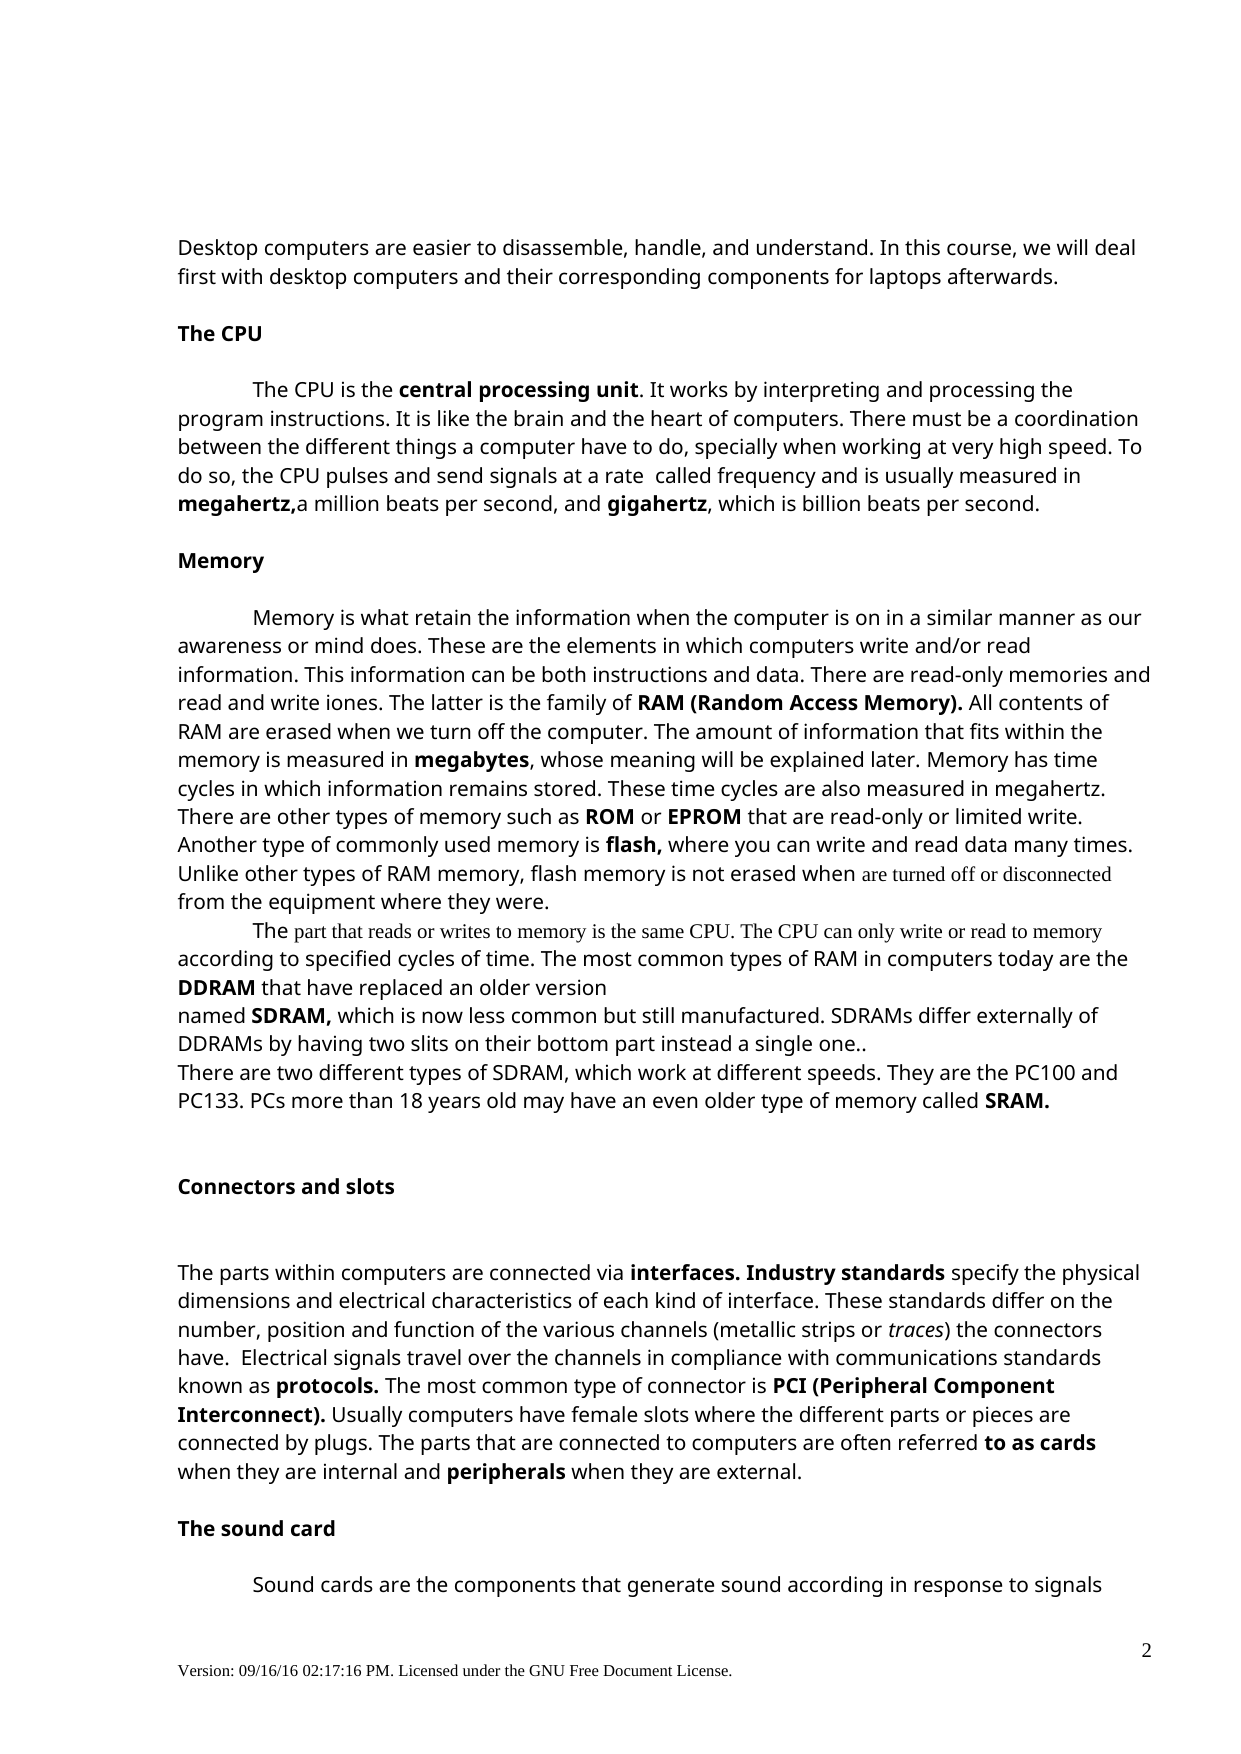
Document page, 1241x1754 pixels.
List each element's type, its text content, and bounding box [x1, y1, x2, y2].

text Desktop computers are easier to disassemble, handle, and understand. In this course, we will deal first with desktop computers and their corresponding components for laptops afterwards. The CPU The CPU is the central processing unit. It works by interpreting and processing the program instructions. It is like the brain and the heart of computers. There must be a coordination between the different things a computer have to do, specially when working at very high speed. To do so, the CPU pulses and send signals at a rate called frequency and is usually measured in megahertz,a million beats per second, and gigahertz, which is billion beats per second. Memory Memory is what retain the information when the computer is on in a similar manner as our awareness or mind does. These are the elements in which computers write and/or read information. This information can be both instructions and data. There are read-only memories and read and write iones. The latter is the family of RAM (Random Access Memory). All contents of RAM are erased when we turn off the computer. The amount of information that fits within the memory is measured in megabytes, whose meaning will be explained later. Memory has time cycles in which information remains stored. These time cycles are also measured in megahertz. There are other types of memory such as ROM or EPROM that are read-only or limited write. Another type of commonly used memory is flash, where you can write and read data many times. Unlike other types of RAM memory, flash memory is not erased when are turned off or disconnected from the equipment where they were. The part that reads or writes to memory is the same CPU. The CPU can only write or read to memory according to specified cycles of time. The most common types of RAM in computers today are the DDRAM that have replaced an older version named SDRAM, which is now less common but still manufactured. SDRAMs differ externally of DDRAMs by having two slits on their bottom part instead a single one.. There are two different types of SDRAM, which work at different speeds. They are the PC100 and PC133. PCs more than 18 years old may have an even older type of memory called SRAM. [177, 233, 1152, 1115]
text Connectors and slots The parts within computers are connected via interfaces. Industry standards specify the physical dimensions and electrical characteristics of each kind of interface. These standards differ on the number, position and function of the various channels (metallic strips or traces) the connectors have. Electrical signals travel over the channels in compliance with communications standards known as protocols. The most common type of connector is PCI (Peripheral Component Interconnect). Usually computers have female slots where the different parts or pieces are connected by plugs. The parts that are connected to computers are often referred to as cards when they are internal and peripherals when they are external. The sound card Sound cards are the components that generate sound according in response to signals [177, 1144, 1152, 1599]
